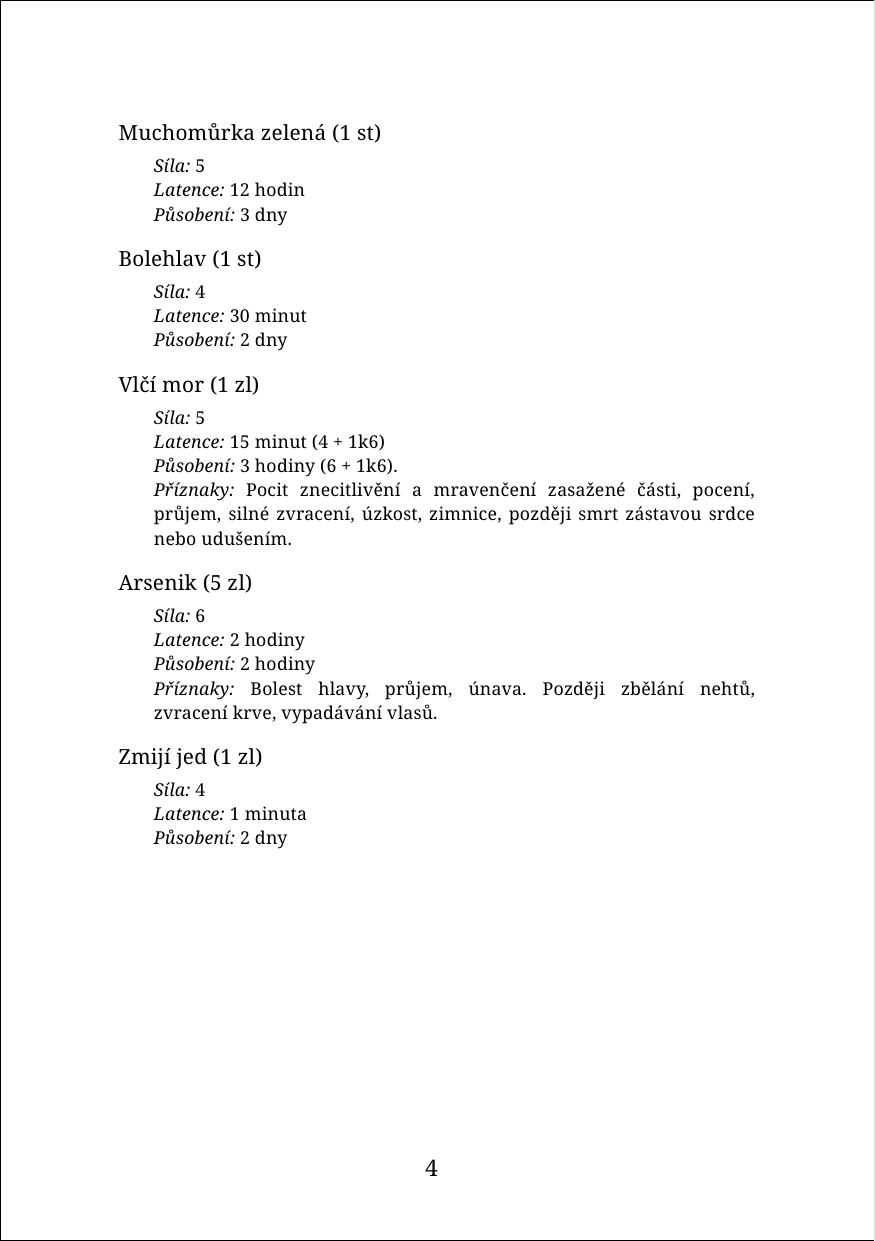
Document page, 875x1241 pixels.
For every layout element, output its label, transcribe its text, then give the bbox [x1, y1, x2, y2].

list Síla: 5 Latence: 15 minut (4 + 1k6) Působení: 3 hodiny (6 + 1k6). Příznaky: Pocit znecitlivění a mravenčení zasažené části, pocení, průjem, silné zvracení, úzkost, zimnice, později smrt zástavou srdce nebo udušením. [154, 405, 756, 550]
list Síla: 4 Latence: 30 minut Působení: 2 dny [154, 279, 756, 352]
text Vlčí mor (1 zl) [118, 370, 756, 398]
text Bolehlav (1 st) [118, 244, 756, 272]
text Arsenik (5 zl) [118, 568, 756, 596]
text Muchomůrka zelená (1 st) [118, 118, 756, 147]
list Síla: 6 Latence: 2 hodiny Působení: 2 hodiny Příznaky: Bolest hlavy, průjem, únava. Později zbělání nehtů, zvracení krve, vypadávání vlasů. [154, 603, 756, 724]
list Síla: 4 Latence: 1 minuta Působení: 2 dny [154, 777, 756, 874]
list Síla: 5 Latence: 12 hodin Působení: 3 dny [154, 154, 756, 226]
text Zmijí jed (1 zl) [118, 742, 756, 770]
